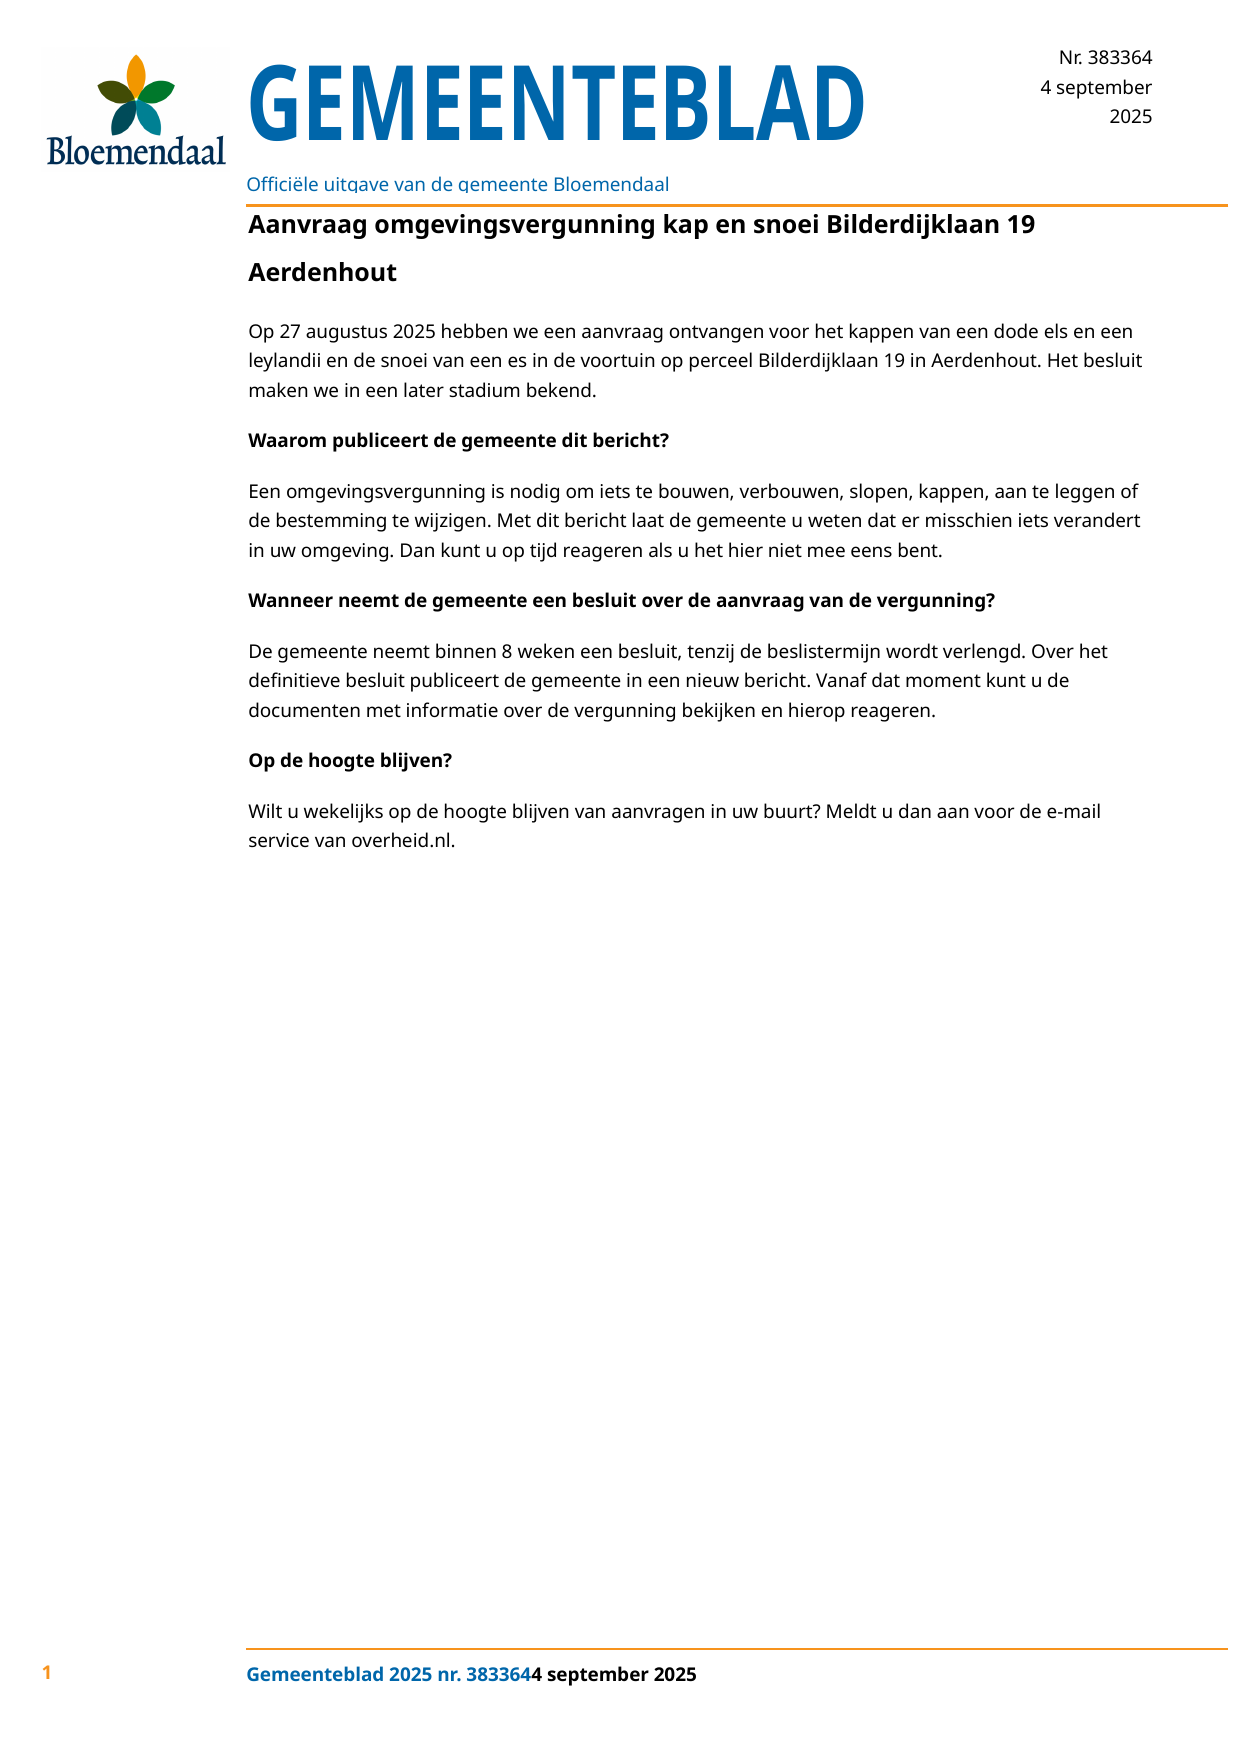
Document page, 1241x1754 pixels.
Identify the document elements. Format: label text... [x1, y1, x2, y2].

picture [41, 47, 231, 172]
text De gemeente neemt binnen 8 weken een besluit, tenzij de beslistermijn wordt verlengd. Over het definitieve besluit publiceert de gemeente in een nieuw bericht. Vanaf dat moment kunt u de documenten met informatie over de vergunning bekijken en hierop reageren. [248, 638, 1152, 723]
text Op 27 augustus 2025 hebben we een aanvraag ontvangen voor het kappen van een dode els en een leylandii en de snoei van een es in de voortuin op perceel Bilderdijklaan 19 in Aerdenhout. Het besluit maken we in een later stadium bekend. [248, 318, 1152, 403]
text Wanneer neemt de gemeente een besluit over de aanvraag van de vergunning? [248, 587, 1152, 613]
text Op de hoogte blijven? [248, 747, 1152, 773]
text Aanvraag omgevingsvergunning kap en snoei Bilderdijklaan 19 Aerdenhout [248, 207, 1152, 288]
text Een omgevingsvergunning is nodig om iets te bouwen, verbouwen, slopen, kappen, aan te leggen of de bestemming te wijzigen. Met dit bericht laat de gemeente u weten dat er misschien iets verandert in uw omgeving. Dan kunt u op tijd reageren als u het hier niet mee eens bent. [248, 478, 1152, 563]
text Wilt u wekelijks op de hoogte blijven van aanvragen in uw buurt? Meldt u dan aan voor de e-mail service van overheid.nl. [248, 798, 1152, 853]
text Waarom publiceert de gemeente dit bericht? [248, 427, 1152, 453]
